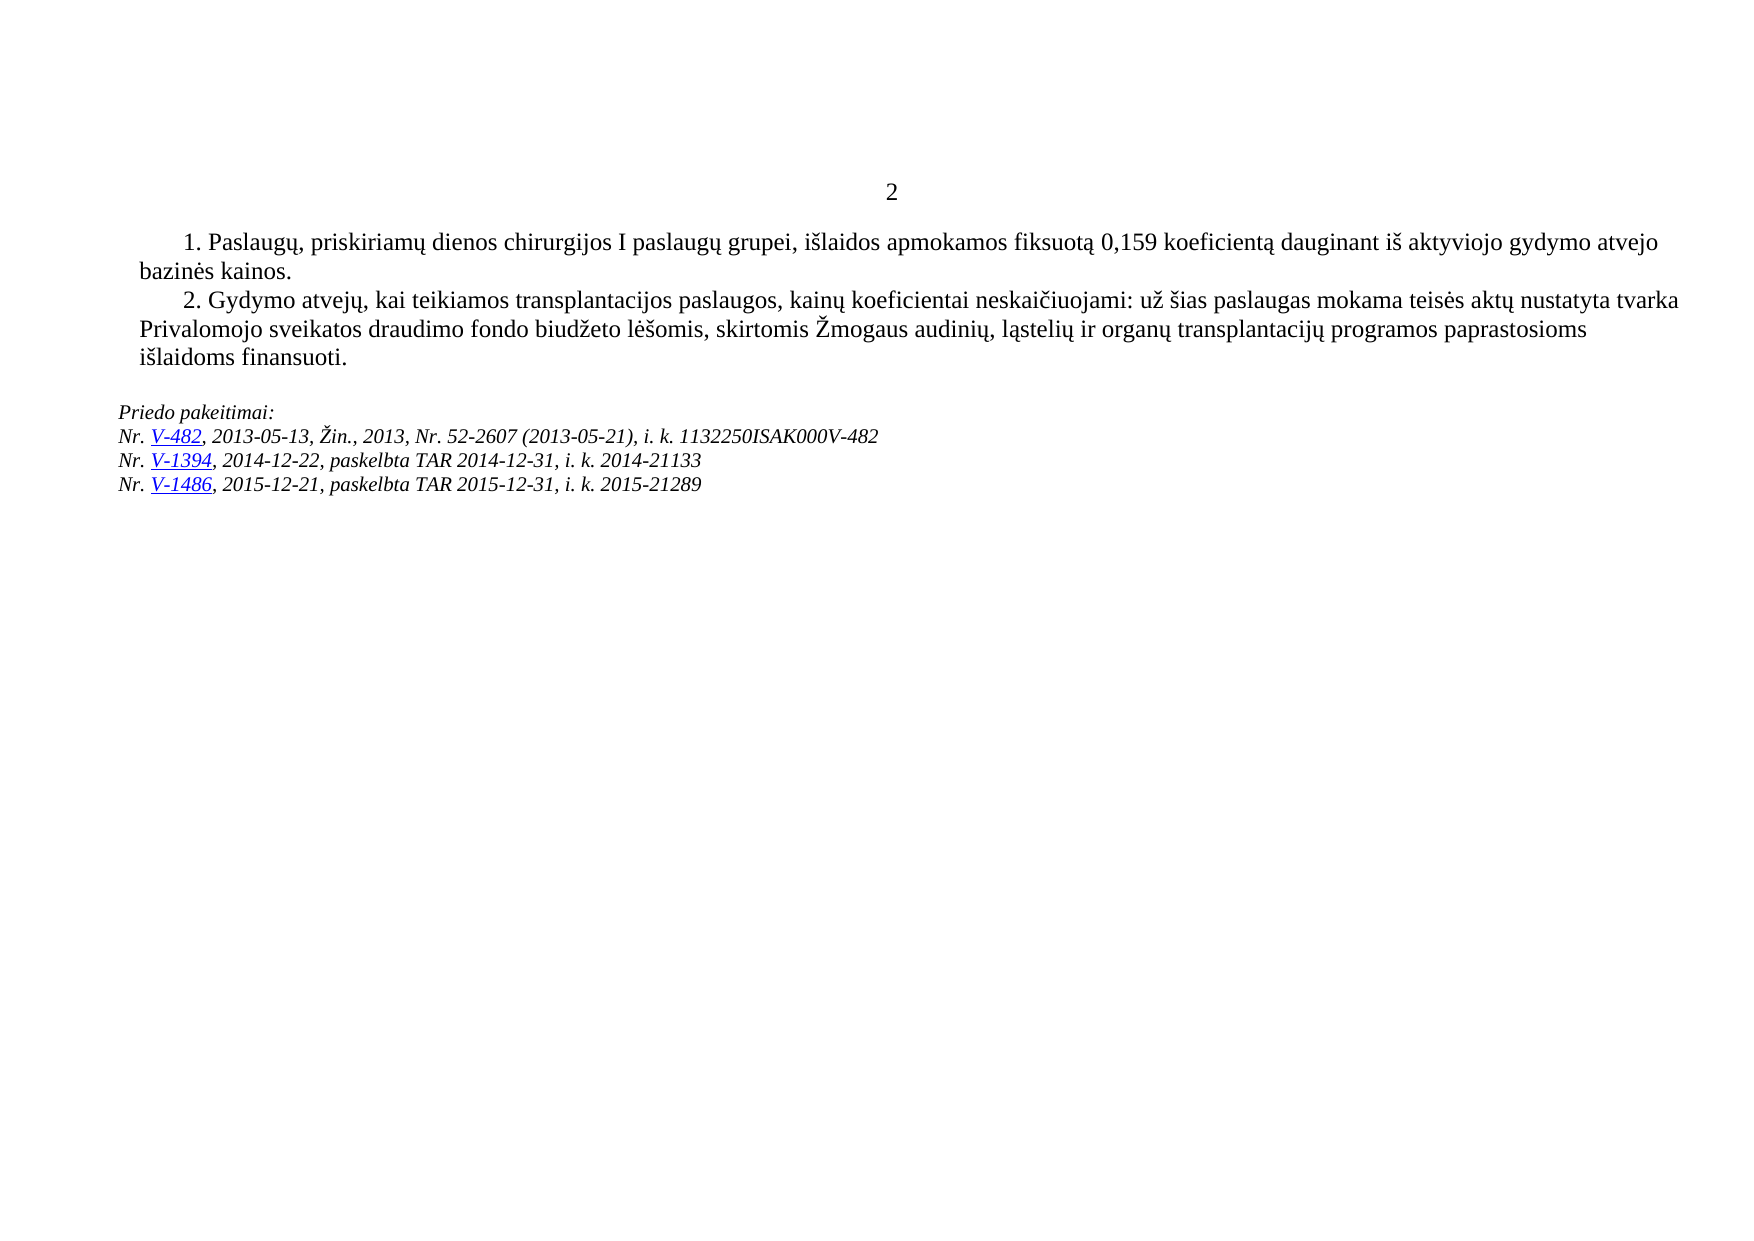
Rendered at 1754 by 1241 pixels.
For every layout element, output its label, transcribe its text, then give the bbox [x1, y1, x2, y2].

text Nr. V-482, 2013-05-13, Žin., 2013, Nr. 52-2607 (2013-05-21), i. k. 1132250ISAK000V-482 [118, 424, 1665, 448]
table_cell 2. Gydymo atvejų, kai teikiamos transplantacijos paslaugos, kainų koeficientai neskaičiuojami: už šias paslaugas mokama teisės aktų nustatyta tvarka Privalomojo sveikatos draudimo fondo biudžeto lėšomis, skirtomis Žmogaus audinių, ląstelių ir organų transplantacijų programos paprastosioms išlaidoms finansuoti. [128, 285, 1694, 371]
text Nr. V-1486, 2015-12-21, paskelbta TAR 2015-12-31, i. k. 2015-21289 [118, 472, 1665, 496]
text Priedo pakeitimai: [118, 400, 1665, 424]
table_cell 1. Paslaugų, priskiriamų dienos chirurgijos I paslaugų grupei, išlaidos apmokamos fiksuotą 0,159 koeficientą dauginant iš aktyviojo gydymo atvejo bazinės kainos. [128, 228, 1694, 285]
text Nr. V-1394, 2014-12-22, paskelbta TAR 2014-12-31, i. k. 2014-21133 [118, 448, 1665, 472]
